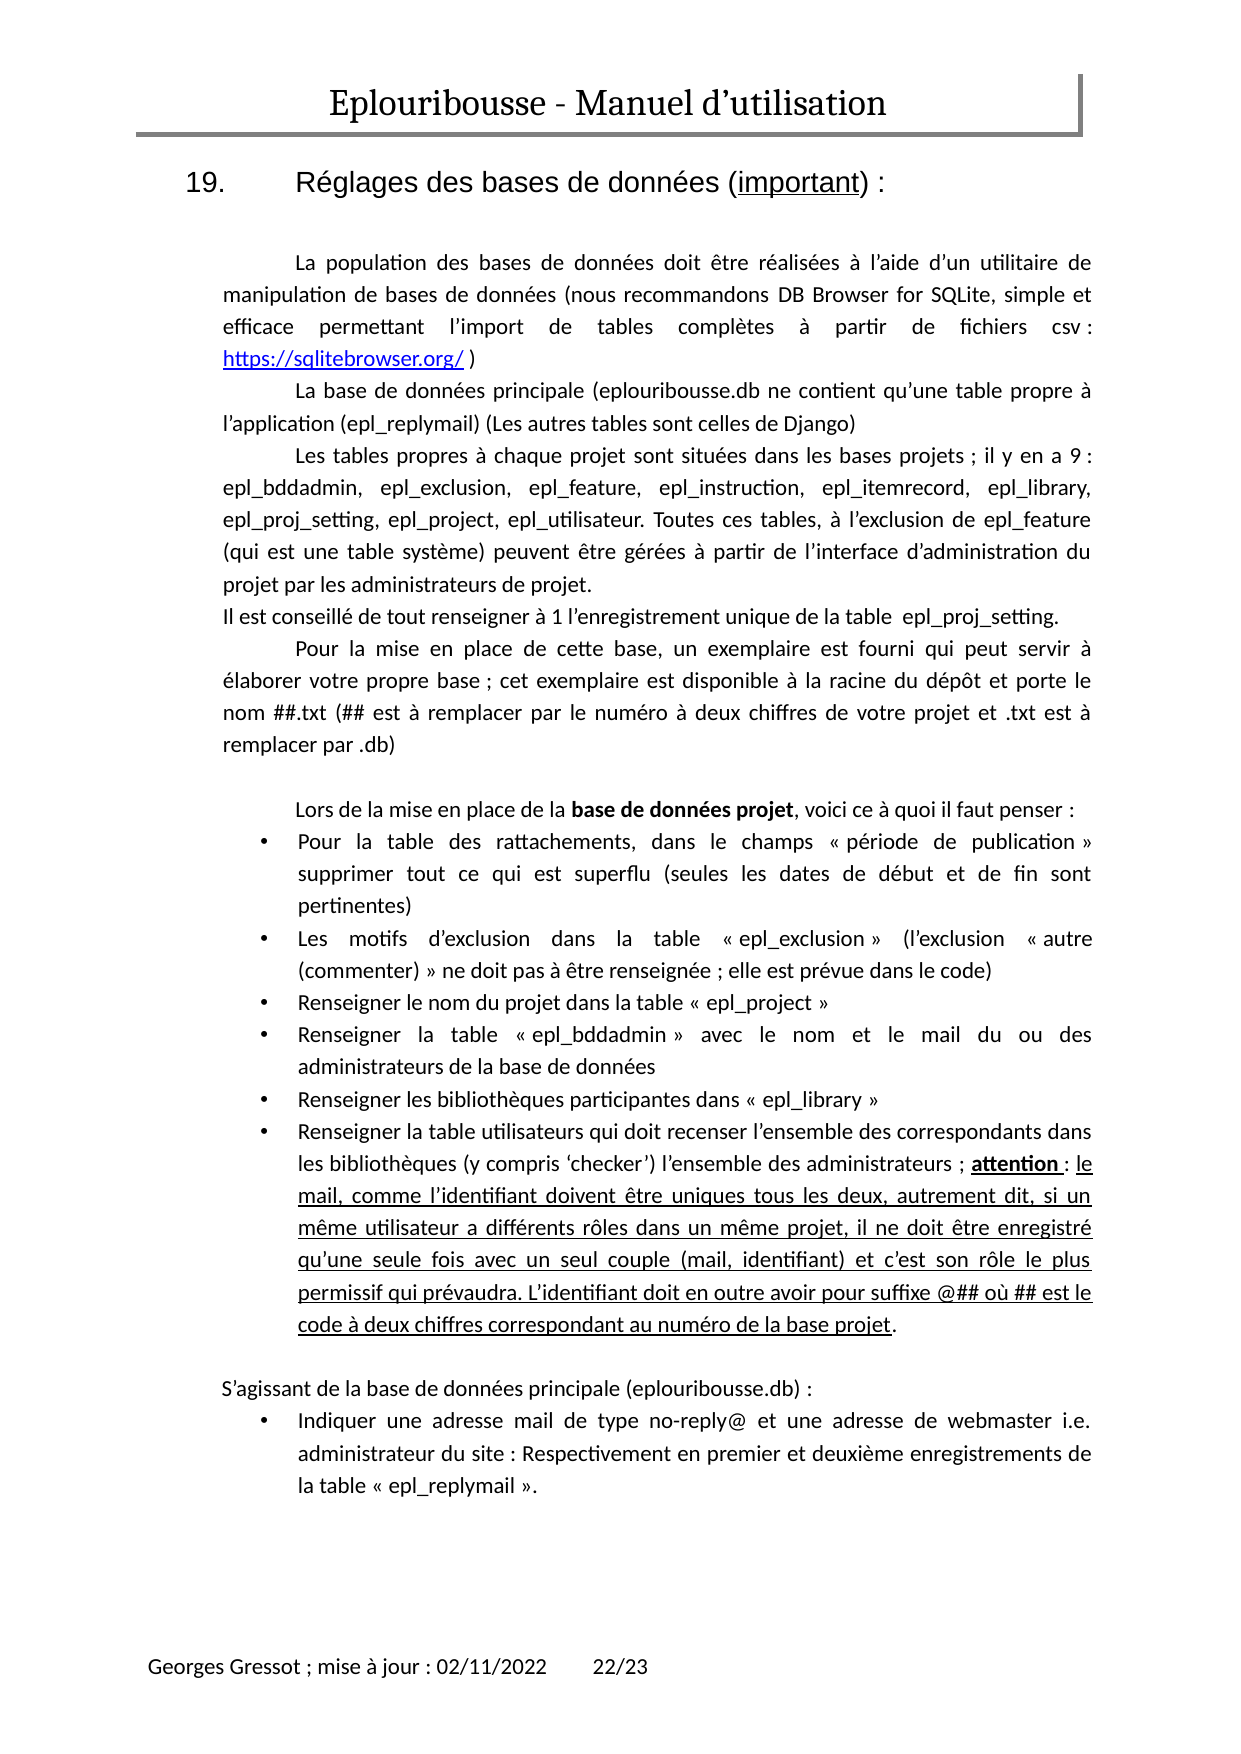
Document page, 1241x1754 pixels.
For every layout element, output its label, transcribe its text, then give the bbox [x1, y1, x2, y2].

list Indiquer une adresse mail de type no-reply@ et une adresse de webmaster i.e. administrateur du site : Respectivement en premier et deuxième enregistrements de la table « epl_replymail ». [260, 1407, 1093, 1499]
list Lors de la mise en place de la base de données projet, voici ce à quoi il faut penser : [223, 795, 1093, 823]
list Il est conseillé de tout renseigner à 1 l’enregistrement unique de la table epl_proj_setting. [223, 602, 1093, 630]
subtitle Réglages des bases de données (important) : [185, 164, 1093, 198]
list Renseigner le nom du projet dans la table « epl_project » [260, 988, 1093, 1016]
list La population des bases de données doit être réalisées à l’aide d’un utilitaire de manipulation de bases de données (nous recommandons DB Browser for SQLite, simple et efficace permettant l’import de tables complètes à partir de fichiers csv : https://sqlitebrowser.org/ ) [223, 248, 1093, 372]
list Les tables propres à chaque projet sont situées dans les bases projets ; il y en a 9 : epl_bddadmin, epl_exclusion, epl_feature, epl_instruction, epl_itemrecord, epl_library, epl_proj_setting, epl_project, epl_utilisateur. Toutes ces tables, à l’exclusion de epl_feature (qui est une table système) peuvent être gérées à partir de l’interface d’administration du projet par les administrateurs de projet. [223, 441, 1093, 598]
list Renseigner la table « epl_bddadmin » avec le nom et le mail du ou des administrateurs de la base de données [260, 1020, 1093, 1081]
list Pour la table des rattachements, dans le champs « période de publication » supprimer tout ce qui est superflu (seules les dates de début et de fin sont pertinentes) [260, 827, 1093, 919]
list Les motifs d’exclusion dans la table « epl_exclusion » (l’exclusion « autre (commenter) » ne doit pas à être renseignée ; elle est prévue dans le code) [260, 924, 1093, 984]
list Renseigner les bibliothèques participantes dans « epl_library » [260, 1085, 1093, 1113]
list La base de données principale (eplouribousse.db ne contient qu’une table propre à l’application (epl_replymail) (Les autres tables sont celles de Django) [223, 377, 1093, 437]
list Renseigner la table utilisateurs qui doit recenser l’ensemble des correspondants dans les bibliothèques (y compris ‘checker’) l’ensemble des administrateurs ; attention : le mail, comme l’identifiant doivent être uniques tous les deux, autrement dit, si un même utilisateur a différents rôles dans un même projet, il ne doit être enregistré qu’une seule fois avec un seul couple (mail, identifiant) et c’est son rôle le plus permissif qui prévaudra. L’identifiant doit en outre avoir pour suffixe @## où ## est le code à deux chiffres correspondant au numéro de la base projet. [260, 1117, 1093, 1338]
list S’agissant de la base de données principale (eplouribousse.db) : [221, 1374, 1093, 1402]
list Pour la mise en place de cette base, un exemplaire est fourni qui peut servir à élaborer votre propre base ; cet exemplaire est disponible à la racine du dépôt et porte le nom ##.txt (## est à remplacer par le numéro à deux chiffres de votre projet et .txt est à remplacer par .db) [223, 634, 1093, 759]
